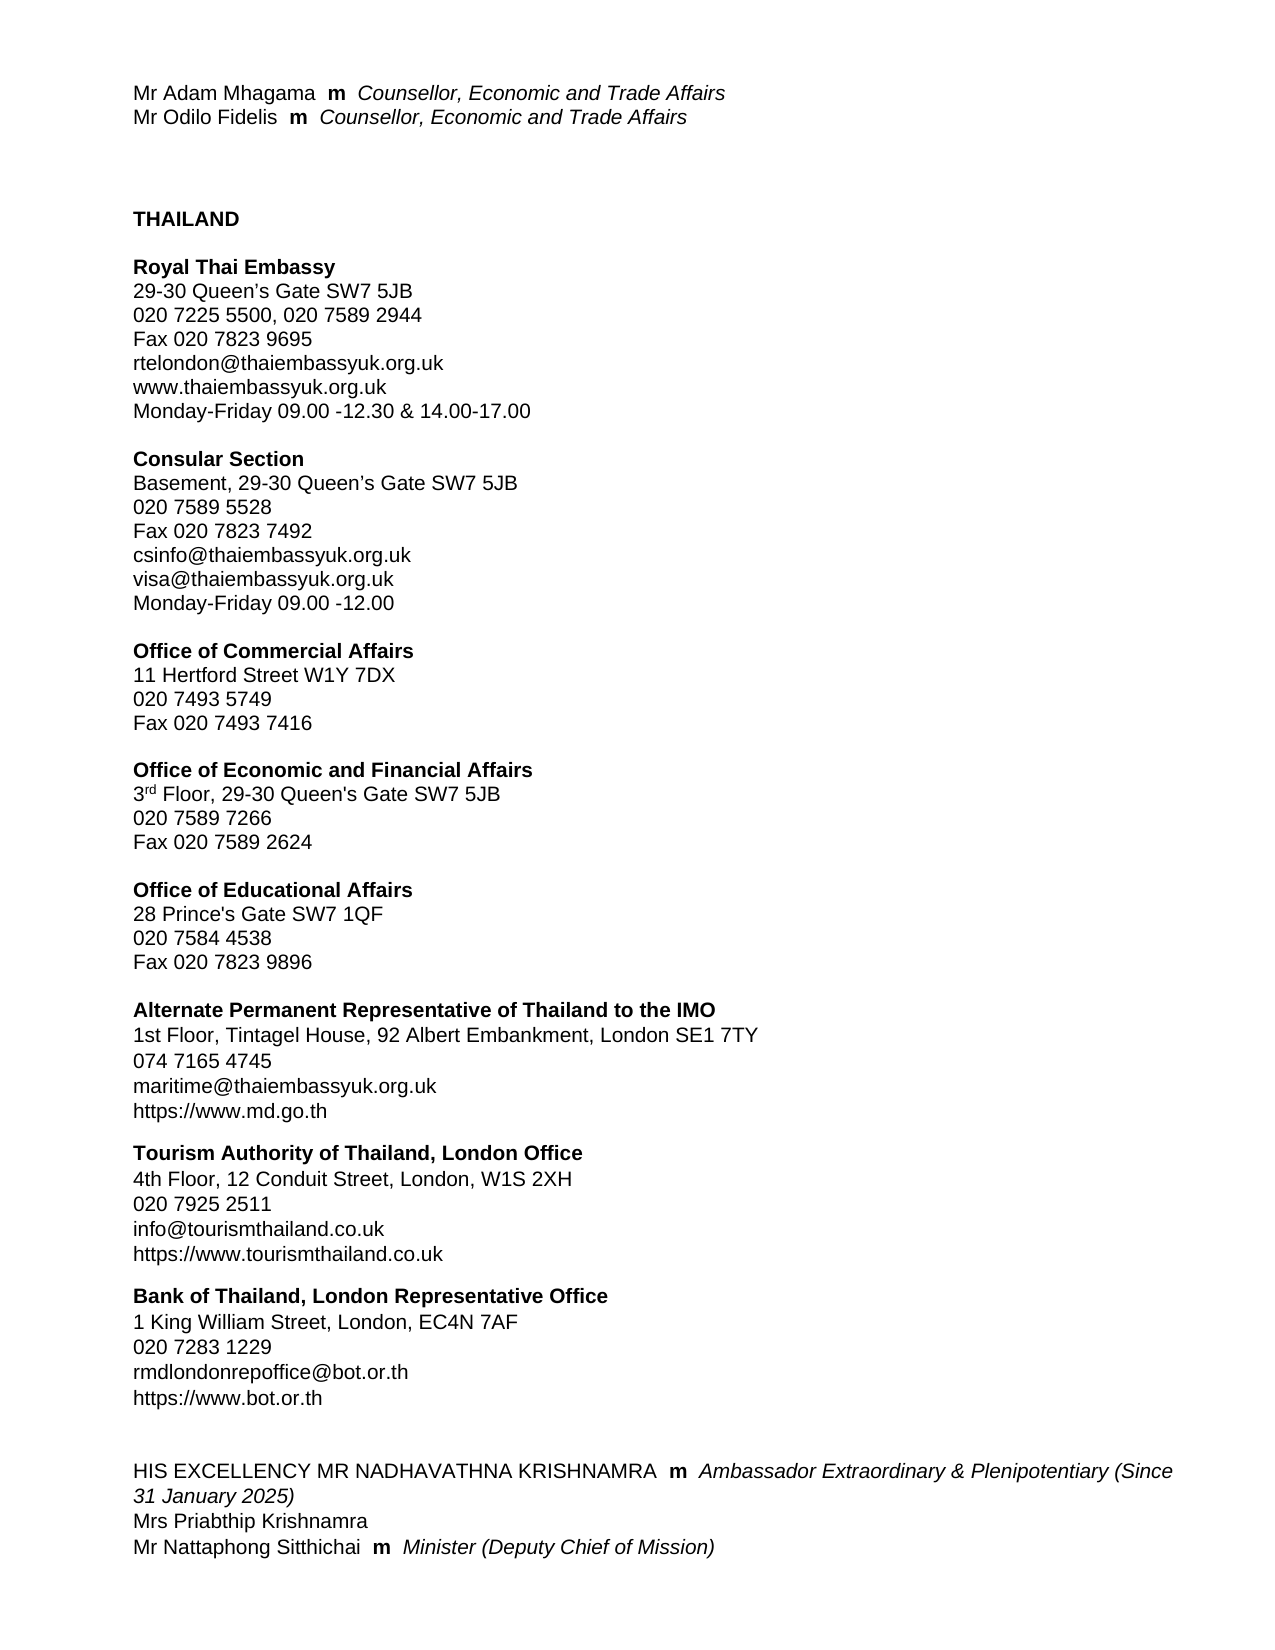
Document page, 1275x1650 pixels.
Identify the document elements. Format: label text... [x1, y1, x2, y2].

text Fax 020 7823 9896 [133, 950, 1181, 974]
text 020 7584 4538 [133, 926, 1181, 950]
text https://www.tourismthailand.co.uk [133, 1242, 1181, 1266]
text 020 7925 2511 [133, 1192, 1181, 1216]
text csinfo@thaiembassyuk.org.uk [133, 543, 1181, 567]
subtitle Consular Section [133, 447, 1181, 471]
text Monday-Friday 09.00 -12.30 & 14.00-17.00 [133, 399, 1181, 423]
text 28 Prince's Gate SW7 1QF [133, 902, 1181, 926]
text THAILAND [133, 207, 1181, 231]
text Fax 020 7823 7492 [133, 519, 1181, 543]
text visa@thaiembassyuk.org.uk [133, 567, 1181, 591]
text Fax 020 7493 7416 [133, 710, 1181, 734]
text 4th Floor, 12 Conduit Street, London, W1S 2XH [133, 1166, 1181, 1190]
text rmdlondonrepoffice@bot.or.th [133, 1360, 1181, 1384]
text Monday-Friday 09.00 -12.00 [133, 591, 1181, 614]
text https://www.md.go.th [133, 1099, 1181, 1123]
text Mr Nattaphong Sitthichai m Minister (Deputy Chief of Mission) [133, 1535, 1181, 1559]
text www.thaiembassyuk.org.uk [133, 375, 1181, 399]
text Office of Commercial Affairs [133, 638, 1181, 662]
text Alternate Permanent Representative of Thailand to the IMO [133, 998, 1181, 1022]
text Fax 020 7589 2624 [133, 830, 1181, 854]
text rtelondon@thaiembassyuk.org.uk [133, 351, 1181, 375]
text 020 7589 7266 [133, 806, 1181, 830]
text Mr Adam Mhagama m Counsellor, Economic and Trade Affairs [133, 81, 1181, 105]
text Basement, 29-30 Queen’s Gate SW7 5JB [133, 471, 1181, 495]
text 1st Floor, Tintagel House, 92 Albert Embankment, London SE1 7TY [133, 1023, 1181, 1047]
text https://www.bot.or.th [133, 1386, 1181, 1409]
text info@tourismthailand.co.uk [133, 1217, 1181, 1241]
text maritime@thaiembassyuk.org.uk [133, 1074, 1181, 1098]
text Office of Economic and Financial Affairs [133, 758, 1181, 782]
text Mrs Priabthip Krishnamra [133, 1509, 1181, 1533]
text 11 Hertford Street W1Y 7DX [133, 662, 1181, 686]
text 020 7283 1229 [133, 1335, 1181, 1359]
text Fax 020 7823 9695 [133, 327, 1181, 351]
text 020 7225 5500, 020 7589 2944 [133, 303, 1181, 327]
text 3rd Floor, 29-30 Queen's Gate SW7 5JB [133, 782, 1181, 806]
text 020 7493 5749 [133, 686, 1181, 710]
text 29-30 Queen’s Gate SW7 5JB [133, 279, 1181, 303]
subtitle Royal Thai Embassy [133, 255, 1181, 279]
text HIS EXCELLENCY MR NADHAVATHNA KRISHNAMRA m Ambassador Extraordinary & Plenipotentiary (Since 31 January 2025) [133, 1459, 1181, 1508]
text 074 7165 4745 [133, 1048, 1181, 1072]
text 020 7589 5528 [133, 495, 1181, 519]
text 1 King William Street, London, EC4N 7AF [133, 1309, 1181, 1333]
text Office of Educational Affairs [133, 878, 1181, 902]
text Tourism Authority of Thailand, London Office [133, 1141, 1181, 1165]
text Mr Odilo Fidelis m Counsellor, Economic and Trade Affairs [133, 105, 1181, 129]
text Bank of Thailand, London Representative Office [133, 1284, 1181, 1308]
